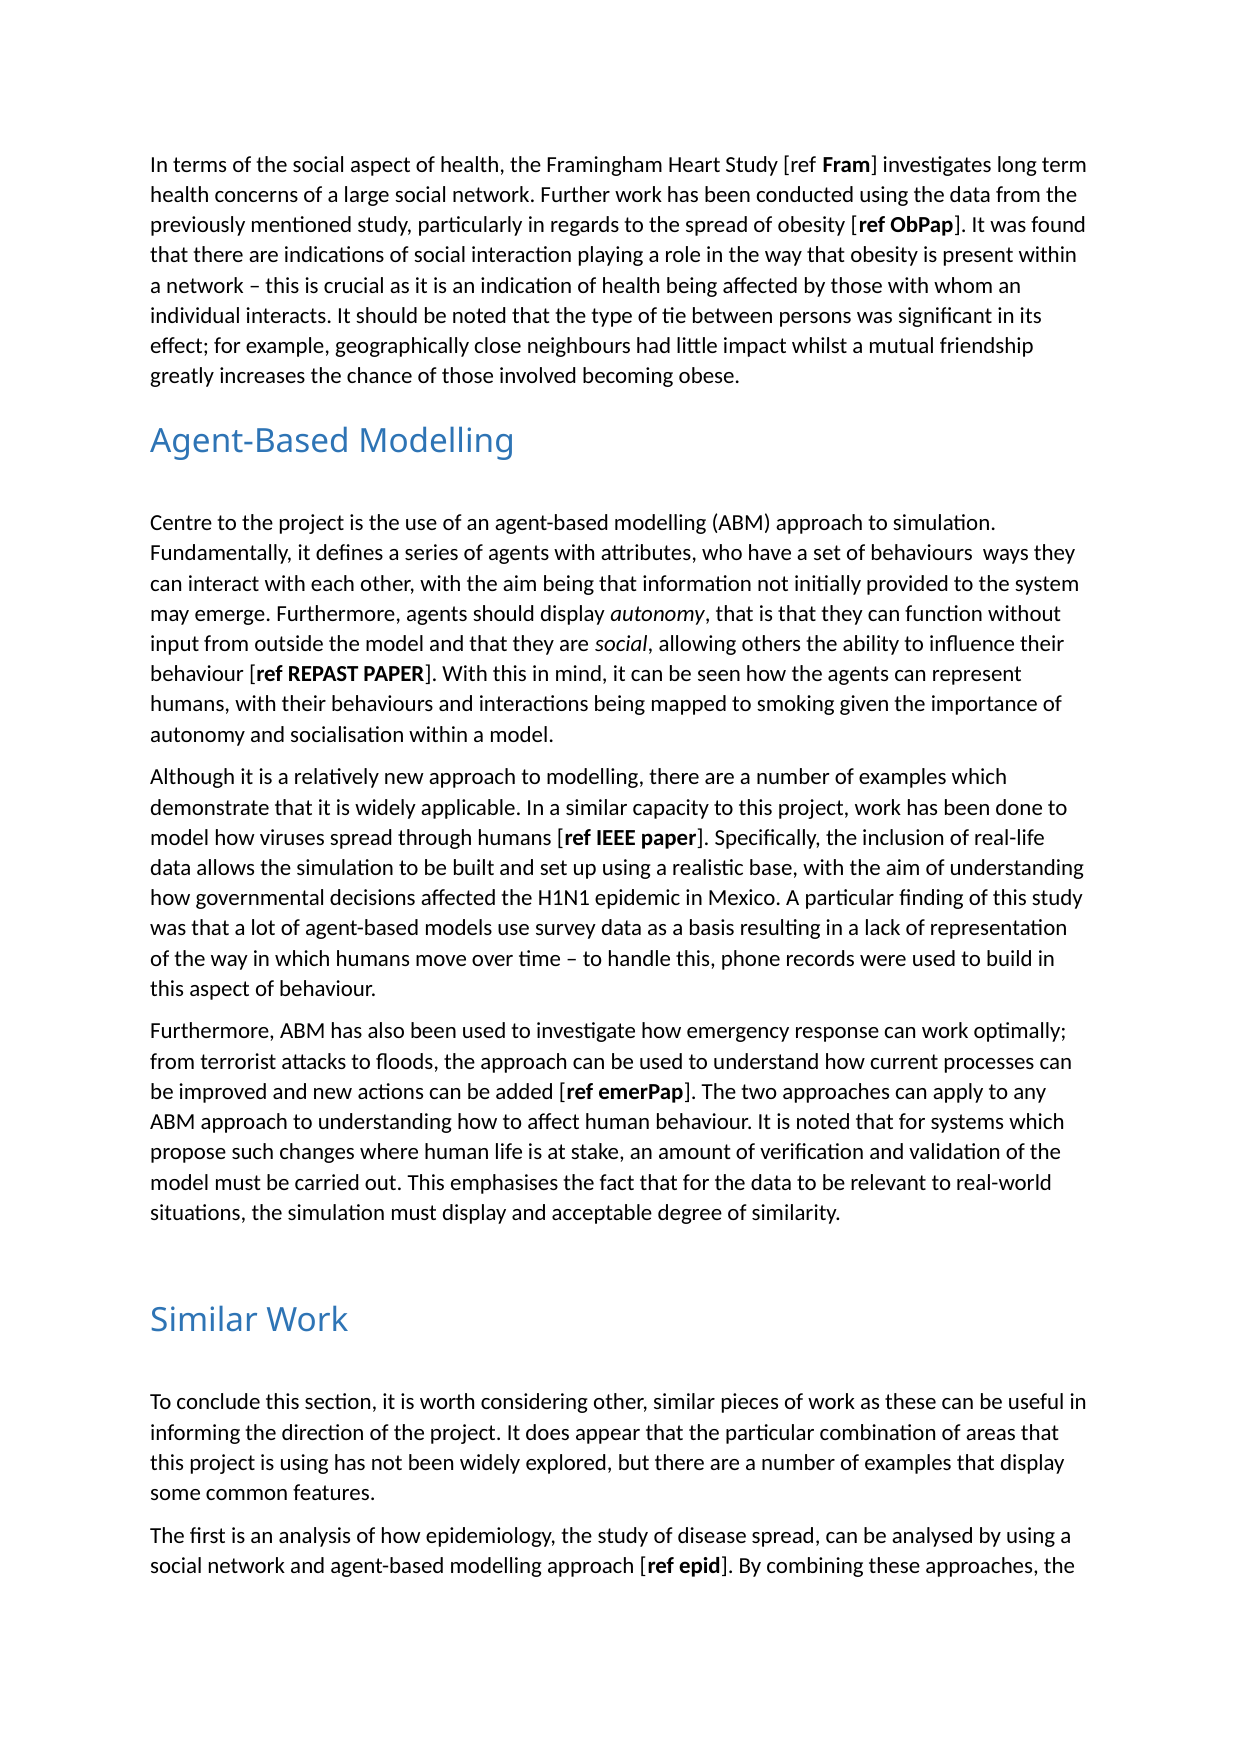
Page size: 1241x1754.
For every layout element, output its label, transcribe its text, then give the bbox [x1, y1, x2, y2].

text Centre to the project is the use of an agent-based modelling (ABM) approach to simulation. Fundamentally, it defines a series of agents with attributes, who have a set of behaviours ways they can interact with each other, with the aim being that information not initially provided to the system may emerge. Furthermore, agents should display autonomy, that is that they can function without input from outside the model and that they are social, allowing others the ability to influence their behaviour [ref REPAST PAPER]. With this in mind, it can be seen how the agents can represent humans, with their behaviours and interactions being mapped to smoking given the importance of autonomy and socialisation within a model. [150, 508, 1090, 748]
text The first is an analysis of how epidemiology, the study of disease spread, can be analysed by using a social network and agent-based modelling approach [ref epid]. By combining these approaches, the [150, 1521, 1090, 1579]
text Although it is a relatively new approach to modelling, there are a number of examples which demonstrate that it is widely applicable. In a similar capacity to this project, work has been done to model how viruses spread through humans [ref IEEE paper]. Specifically, the inclusion of real-life data allows the simulation to be built and set up using a realistic base, with the aim of understanding how governmental decisions affected the H1N1 epidemic in Mexico. A particular finding of this study was that a lot of agent-based models use survey data as a basis resulting in a lack of representation of the way in which humans move over time – to handle this, phone records were used to build in this aspect of behaviour. [150, 762, 1090, 1002]
subtitle Agent-Based Modelling [150, 417, 1090, 462]
text To conclude this section, it is worth considering other, similar pieces of work as these can be useful in informing the direction of the project. It does appear that the particular combination of areas that this project is using has not been widely explored, but there are a number of examples that display some common features. [150, 1387, 1090, 1506]
text Furthermore, ABM has also been used to investigate how emergency response can work optimally; from terrorist attacks to floods, the approach can be used to understand how current processes can be improved and new actions can be added [ref emerPap]. The two approaches can apply to any ABM approach to understanding how to affect human behaviour. It is noted that for systems which propose such changes where human life is at stake, an amount of verification and validation of the model must be carried out. This emphasises the fact that for the data to be relevant to real-world situations, the simulation must display and acceptable degree of similarity. [150, 1017, 1090, 1226]
list In terms of the social aspect of health, the Framingham Heart Study [ref Fram] investigates long term health concerns of a large social network. Further work has been conducted using the data from the previously mentioned study, particularly in regards to the spread of obesity [ref ObPap]. It was found that there are indications of social interaction playing a role in the way that obesity is present within a network – this is crucial as it is an indication of health being affected by those with whom an individual interacts. It should be noted that the type of tie between persons was significant in its effect; for example, geographically close neighbours had little impact whilst a mutual friendship greatly increases the chance of those involved becoming obese. [150, 150, 1090, 389]
subtitle Similar Work [150, 1296, 1090, 1341]
